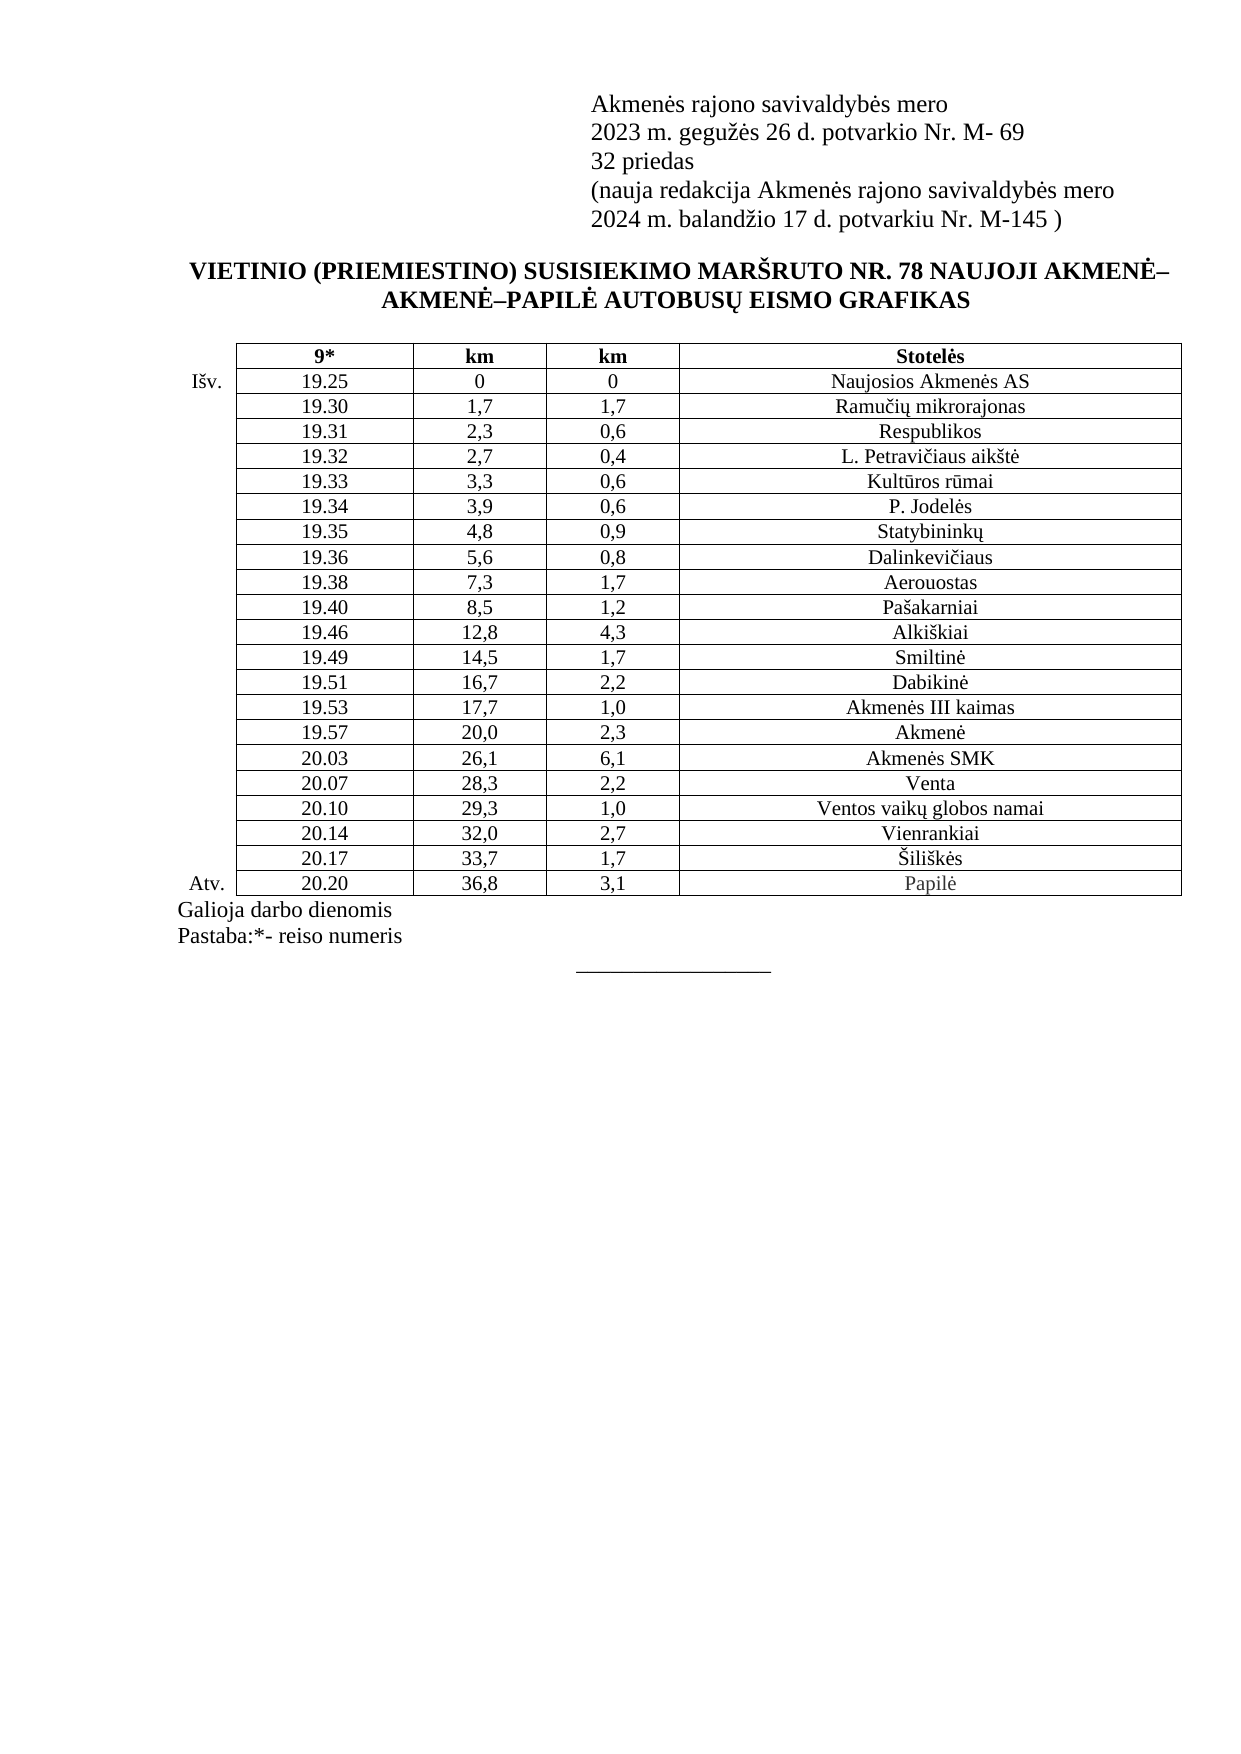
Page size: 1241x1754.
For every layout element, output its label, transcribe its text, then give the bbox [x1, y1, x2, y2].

table_cell 1,0 [547, 796, 679, 820]
table_cell 19.40 [237, 595, 413, 619]
text Pastaba:*- reiso numeris [177, 922, 1181, 949]
table_cell 19.36 [237, 545, 413, 569]
table_cell 14,5 [414, 645, 546, 669]
table_cell 20.14 [237, 821, 413, 845]
table_cell 19.34 [237, 494, 413, 518]
table_cell 36,8 [414, 871, 546, 895]
table_cell 20,0 [414, 720, 546, 744]
table_cell 2,7 [414, 444, 546, 468]
table_cell [178, 545, 236, 569]
table_cell Naujosios Akmenės AS [680, 369, 1181, 393]
table_cell 20.20 [237, 871, 413, 895]
table_cell 20.03 [237, 745, 413, 769]
text 2024 m. balandžio 17 d. potvarkiu Nr. M-145 ) [177, 204, 1181, 232]
table_cell 19.49 [237, 645, 413, 669]
table_cell 1,0 [547, 695, 679, 719]
text 2023 m. gegužės 26 d. potvarkio Nr. M- 69 [177, 117, 1181, 146]
table_cell 7,3 [414, 570, 546, 594]
table_cell 16,7 [414, 670, 546, 694]
table_cell 1,2 [547, 595, 679, 619]
table_cell 17,7 [414, 695, 546, 719]
table_cell Išv. [178, 369, 236, 393]
table_cell [178, 745, 236, 769]
text _________________ [177, 949, 1181, 975]
table_cell Papilė [680, 871, 1181, 895]
table_cell 1,7 [547, 570, 679, 594]
table_cell Venta [680, 771, 1181, 794]
table_cell 19.51 [237, 670, 413, 694]
table_cell 0,6 [547, 419, 679, 443]
table_cell 19.31 [237, 419, 413, 443]
table_cell 20.10 [237, 796, 413, 820]
table_cell 0,6 [547, 494, 679, 518]
table_cell 0 [414, 369, 546, 393]
table_cell 6,1 [547, 745, 679, 769]
table_header km [547, 344, 679, 368]
table_cell 20.17 [237, 846, 413, 870]
table_header Stotelės [680, 344, 1181, 368]
table_cell [178, 595, 236, 619]
text Galioja darbo dienomis [177, 896, 1181, 922]
table_cell L. Petravičiaus aikštė [680, 444, 1181, 468]
table_cell [178, 620, 236, 644]
table_cell 0,6 [547, 469, 679, 493]
table_cell 3,1 [547, 871, 679, 895]
table_cell 2,2 [547, 771, 679, 794]
table_cell Pašakarniai [680, 595, 1181, 619]
table_header km [414, 344, 546, 368]
table_cell [178, 444, 236, 468]
text VIETINIO (PRIEMIESTINO) SUSISIEKIMO MARŠRUTO NR. 78 NAUJOJI AKMENĖ–AKMENĖ–PAPILĖ AUTOBUSŲ EISMO GRAFIKAS [177, 256, 1181, 314]
table_cell 2,3 [414, 419, 546, 443]
table_cell 4,8 [414, 520, 546, 543]
table_cell [178, 520, 236, 543]
table_cell 5,6 [414, 545, 546, 569]
table_cell 19.25 [237, 369, 413, 393]
table_cell Akmenės III kaimas [680, 695, 1181, 719]
table_cell 1,7 [547, 846, 679, 870]
table_cell 0,4 [547, 444, 679, 468]
table_cell 1,7 [414, 394, 546, 418]
table_cell [178, 720, 236, 744]
table_cell 12,8 [414, 620, 546, 644]
table_cell [178, 821, 236, 845]
table_cell 0,9 [547, 520, 679, 543]
table_cell Dabikinė [680, 670, 1181, 694]
table_cell 29,3 [414, 796, 546, 820]
table_cell 20.07 [237, 771, 413, 794]
table_cell [178, 469, 236, 493]
table_cell [178, 645, 236, 669]
table_cell 2,2 [547, 670, 679, 694]
table_cell [178, 771, 236, 794]
table_cell Akmenės SMK [680, 745, 1181, 769]
table_cell 19.30 [237, 394, 413, 418]
table_cell 4,3 [547, 620, 679, 644]
table_cell 8,5 [414, 595, 546, 619]
table_cell [178, 570, 236, 594]
table_cell 19.32 [237, 444, 413, 468]
table_cell 1,7 [547, 645, 679, 669]
table_cell [178, 394, 236, 418]
table_cell 26,1 [414, 745, 546, 769]
table_cell 19.46 [237, 620, 413, 644]
text Akmenės rajono savivaldybės mero [177, 89, 1181, 117]
table_cell Dalinkevičiaus [680, 545, 1181, 569]
table_cell 0 [547, 369, 679, 393]
table_cell 2,7 [547, 821, 679, 845]
table_cell Atv. [178, 871, 236, 895]
table_cell Vienrankiai [680, 821, 1181, 845]
table_cell [178, 796, 236, 820]
table_cell Statybininkų [680, 520, 1181, 543]
table_cell Akmenė [680, 720, 1181, 744]
table_cell [178, 419, 236, 443]
table_header [178, 344, 236, 368]
table_cell Alkiškiai [680, 620, 1181, 644]
table_cell P. Jodelės [680, 494, 1181, 518]
table_cell 3,3 [414, 469, 546, 493]
table_cell Aerouostas [680, 570, 1181, 594]
text 32 priedas [177, 146, 1181, 175]
table_cell Kultūros rūmai [680, 469, 1181, 493]
table_cell 32,0 [414, 821, 546, 845]
table_cell 28,3 [414, 771, 546, 794]
table_cell Smiltinė [680, 645, 1181, 669]
table_cell Ventos vaikų globos namai [680, 796, 1181, 820]
table_cell Ramučių mikrorajonas [680, 394, 1181, 418]
table_cell 1,7 [547, 394, 679, 418]
table_cell Šiliškės [680, 846, 1181, 870]
table_cell 2,3 [547, 720, 679, 744]
table_cell 33,7 [414, 846, 546, 870]
table_cell [178, 670, 236, 694]
table_cell [178, 695, 236, 719]
table_cell [178, 846, 236, 870]
table_cell 19.33 [237, 469, 413, 493]
table_cell 19.35 [237, 520, 413, 543]
text (nauja redakcija Akmenės rajono savivaldybės mero [177, 175, 1181, 204]
table_cell 0,8 [547, 545, 679, 569]
table_cell 3,9 [414, 494, 546, 518]
table_cell 19.38 [237, 570, 413, 594]
table_cell 19.57 [237, 720, 413, 744]
table_cell Respublikos [680, 419, 1181, 443]
table_header 9* [237, 344, 413, 368]
table_cell 19.53 [237, 695, 413, 719]
table_cell [178, 494, 236, 518]
